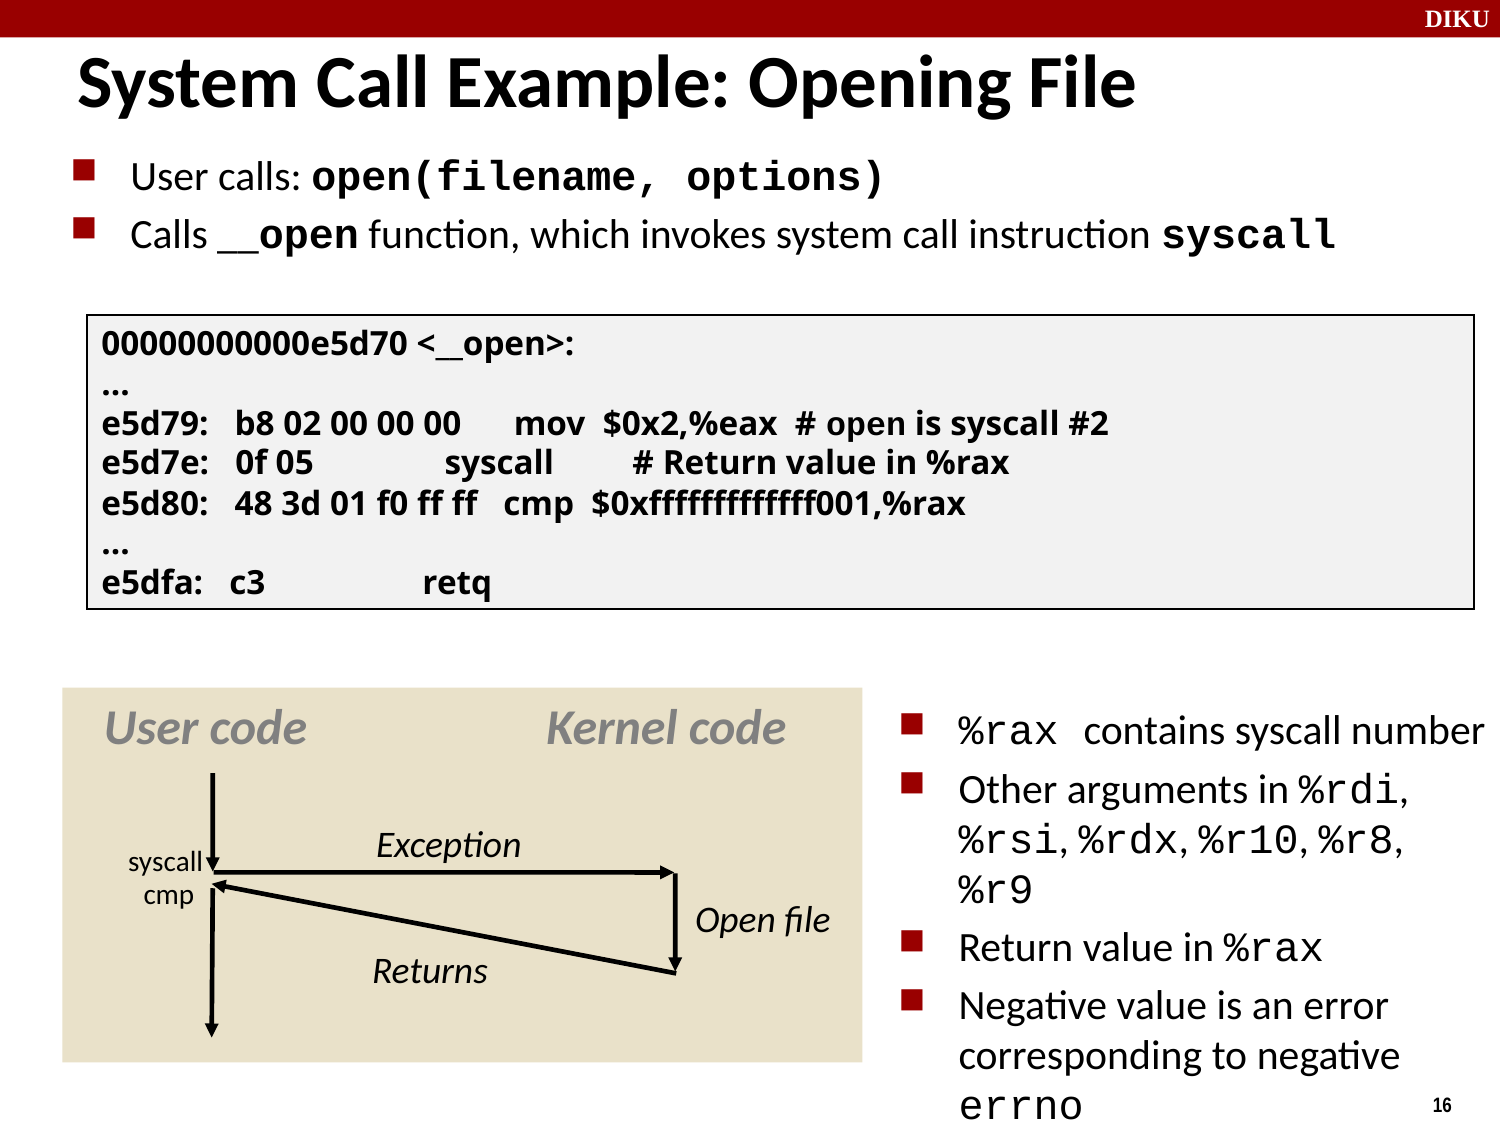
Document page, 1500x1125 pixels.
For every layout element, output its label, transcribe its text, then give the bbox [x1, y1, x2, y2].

text_box 00000000000e5d70 <__open>: ... e5d79: b8 02 00 00 00 mov $0x2,%eax # open is syscall #2 e5d7e: 0f 05 syscall # Return value in %rax e5d80: 48 3d 01 f0 ff ff cmp $0xfffffffffffff001,%rax ... e5dfa: c3 retq [86, 314, 1475, 609]
text_box System Call Example: Opening File [62, 31, 1475, 125]
text_box Exception [361, 812, 537, 873]
text_box %rax contains syscall number Other arguments in %rdi, %rsi, %rdx, %r10, %r8, %r9 Return value in %rax Negative value is an error corresponding to negative errno [887, 695, 1500, 1113]
text_box User code [89, 687, 323, 763]
text_box User calls: open(filename, options) Calls __open function, which invokes system call instruction syscall [59, 141, 1438, 313]
text_box Open file [680, 887, 881, 948]
text_box cmp [128, 868, 210, 918]
text_box syscall [113, 834, 219, 885]
text_box Returns [357, 938, 503, 998]
text_box Kernel code [531, 687, 802, 763]
text_box [62, 687, 863, 1063]
